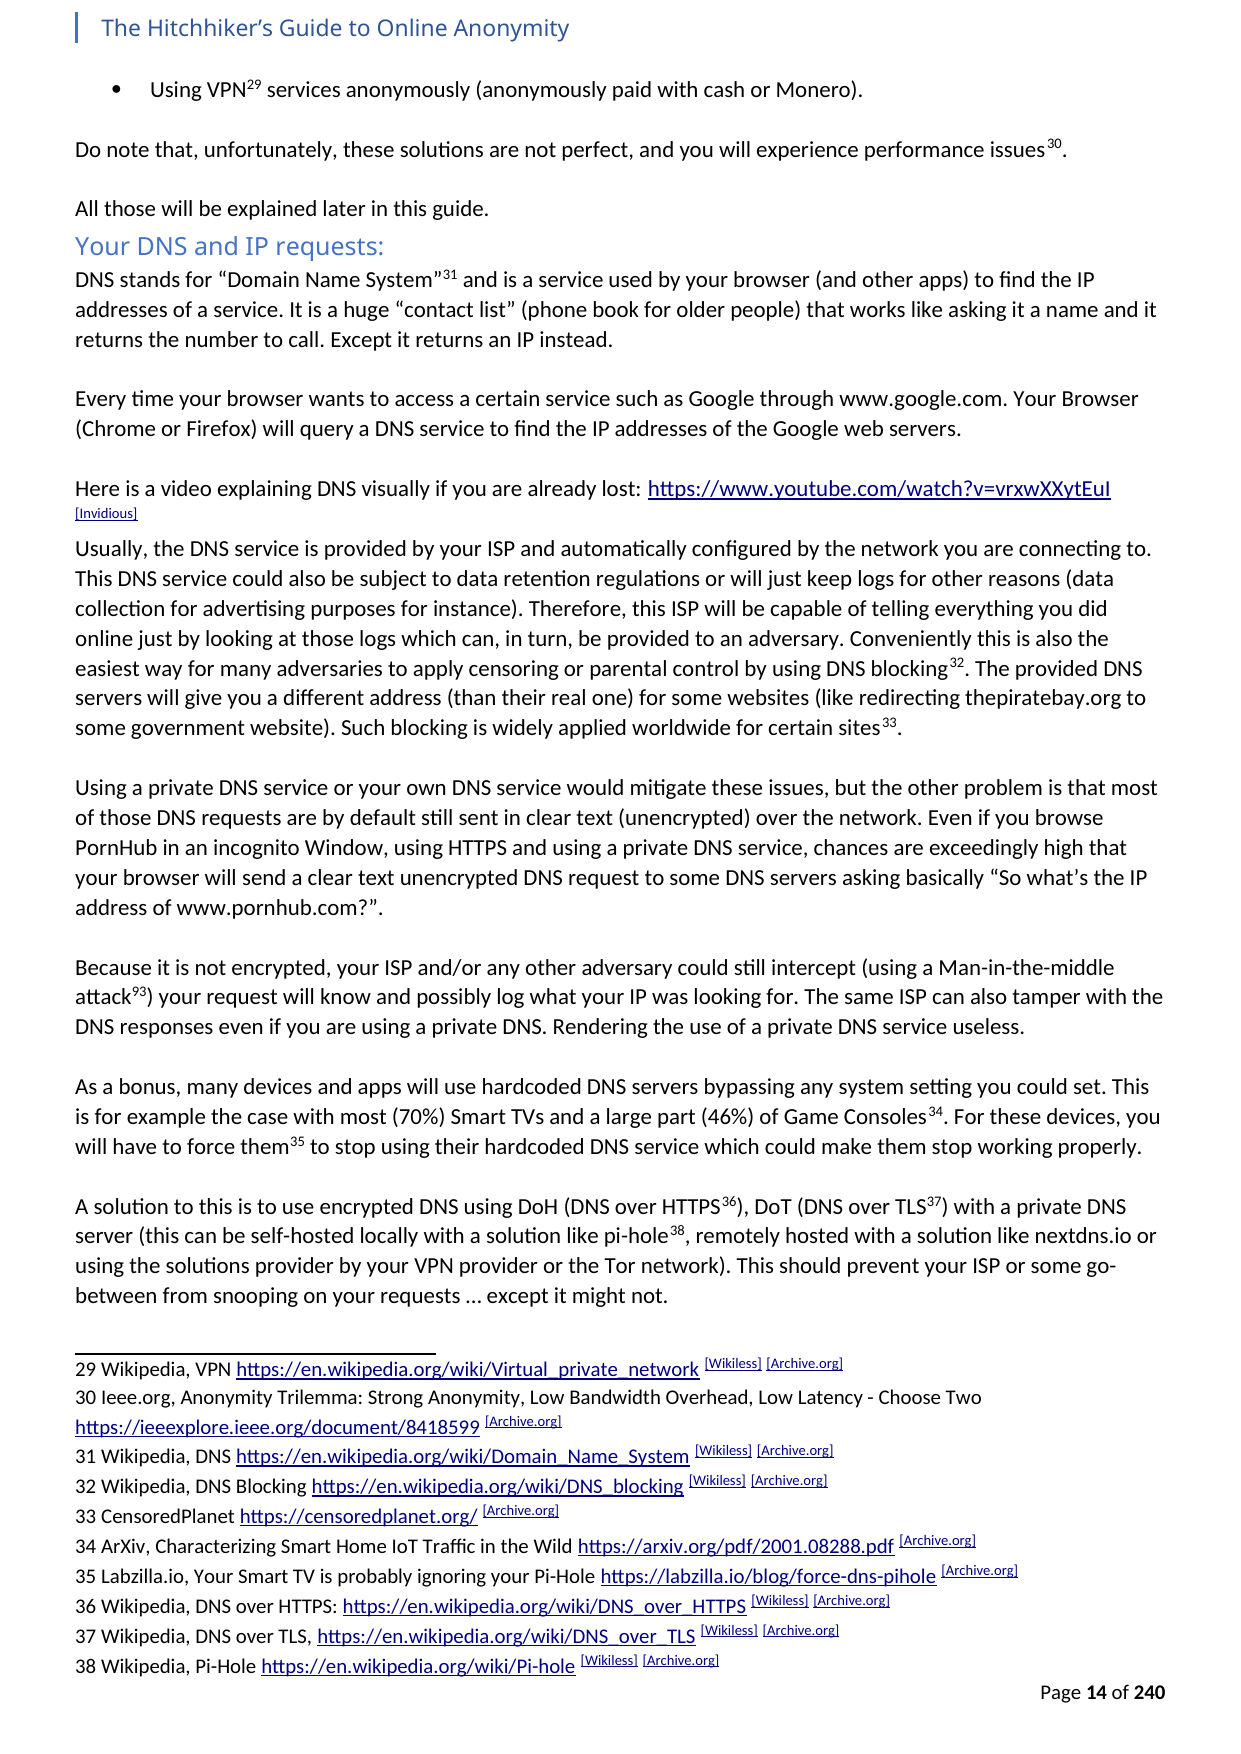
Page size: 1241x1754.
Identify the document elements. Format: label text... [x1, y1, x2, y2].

text Wikipedia, DNS https://en.wikipedia.org/wiki/Domain_Name_System [Wikiless] [Archive.org] [75, 1442, 1165, 1470]
text Usually, the DNS service is provided by your ISP and automatically configured by the network you are connecting to. This DNS service could also be subject to data retention regulations or will just keep logs for other reasons (data collection for advertising purposes for instance). Therefore, this ISP will be capable of telling everything you did online just by looking at those logs which can, in turn, be provided to an adversary. Conveniently this is also the easiest way for many adversaries to apply censoring or parental control by using DNS blocking. The provided DNS servers will give you a different address (than their real one) for some websites (like redirecting thepiratebay.org to some government website). Such blocking is widely applied worldwide for certain sites. [75, 534, 1165, 741]
text All those will be explained later in this guide. [75, 194, 1165, 223]
text Do note that, unfortunately, these solutions are not perfect, and you will experience performance issues. [75, 135, 1165, 163]
text Wikipedia, DNS over HTTPS: https://en.wikipedia.org/wiki/DNS_over_HTTPS [Wikiless] [Archive.org] [75, 1591, 1165, 1619]
text DNS stands for “Domain Name System” and is a service used by your browser (and other apps) to find the IP addresses of a service. It is a huge “contact list” (phone book for older people) that works like asking it a name and it returns the number to call. Except it returns an IP instead. [75, 265, 1165, 353]
text A solution to this is to use encrypted DNS using DoH (DNS over HTTPS), DoT (DNS over TLS) with a private DNS server (this can be self-hosted locally with a solution like pi-hole, remotely hosted with a solution like nextdns.io or using the solutions provider by your VPN provider or the Tor network). This should prevent your ISP or some go-between from snooping on your requests … except it might not. [75, 1192, 1165, 1309]
list Using VPN services anonymously (anonymously paid with cash or Monero). [112, 75, 1165, 103]
text Because it is not encrypted, your ISP and/or any other adversary could still intercept (using a Man-in-the-middle attack93) your request will know and possibly log what your IP was looking for. The same ISP can also tamper with the DNS responses even if you are using a private DNS. Rendering the use of a private DNS service useless. [75, 953, 1165, 1040]
text Here is a video explaining DNS visually if you are already lost: https://www.youtube.com/watch?v=vrxwXXytEuI [Invidious] [75, 474, 1165, 532]
text As a bonus, many devices and apps will use hardcoded DNS servers bypassing any system setting you could set. This is for example the case with most (70%) Smart TVs and a large part (46%) of Game Consoles. For these devices, you will have to force them to stop using their hardcoded DNS service which could make them stop working properly. [75, 1072, 1165, 1160]
text CensoredPlanet https://censoredplanet.org/ [Archive.org] [75, 1501, 1165, 1529]
text Labzilla.io, Your Smart TV is probably ignoring your Pi-Hole https://labzilla.io/blog/force-dns-pihole [Archive.org] [75, 1561, 1165, 1589]
text Using a private DNS service or your own DNS service would mitigate these issues, but the other problem is that most of those DNS requests are by default still sent in clear text (unencrypted) over the network. Even if you browse PornHub in an incognito Window, using HTTPS and using a private DNS service, chances are exceedingly high that your browser will send a clear text unencrypted DNS request to some DNS servers asking basically “So what’s the IP address of www.pornhub.com?”. [75, 773, 1165, 921]
text ArXiv, Characterizing Smart Home IoT Traffic in the Wild https://arxiv.org/pdf/2001.08288.pdf [Archive.org] [75, 1531, 1165, 1559]
text Ieee.org, Anonymity Trilemma: Strong Anonymity, Low Bandwidth Overhead, Low Latency - Choose Two https://ieeexplore.ieee.org/document/8418599 [Archive.org] [75, 1384, 1165, 1440]
list Wikipedia, VPN https://en.wikipedia.org/wiki/Virtual_private_network [Wikiless] [Archive.org] [75, 1354, 1165, 1383]
text Wikipedia, Pi-Hole https://en.wikipedia.org/wiki/Pi-hole [Wikiless] [Archive.org] [75, 1651, 1165, 1679]
text Wikipedia, DNS over TLS, https://en.wikipedia.org/wiki/DNS_over_TLS [Wikiless] [Archive.org] [75, 1621, 1165, 1649]
text Wikipedia, DNS Blocking https://en.wikipedia.org/wiki/DNS_blocking [Wikiless] [Archive.org] [75, 1472, 1165, 1499]
text Every time your browser wants to access a certain service such as Google through www.google.com. Your Browser (Chrome or Firefox) will query a DNS service to find the IP addresses of the Google web servers. [75, 384, 1165, 442]
subtitle Your DNS and IP requests: [75, 229, 1165, 263]
